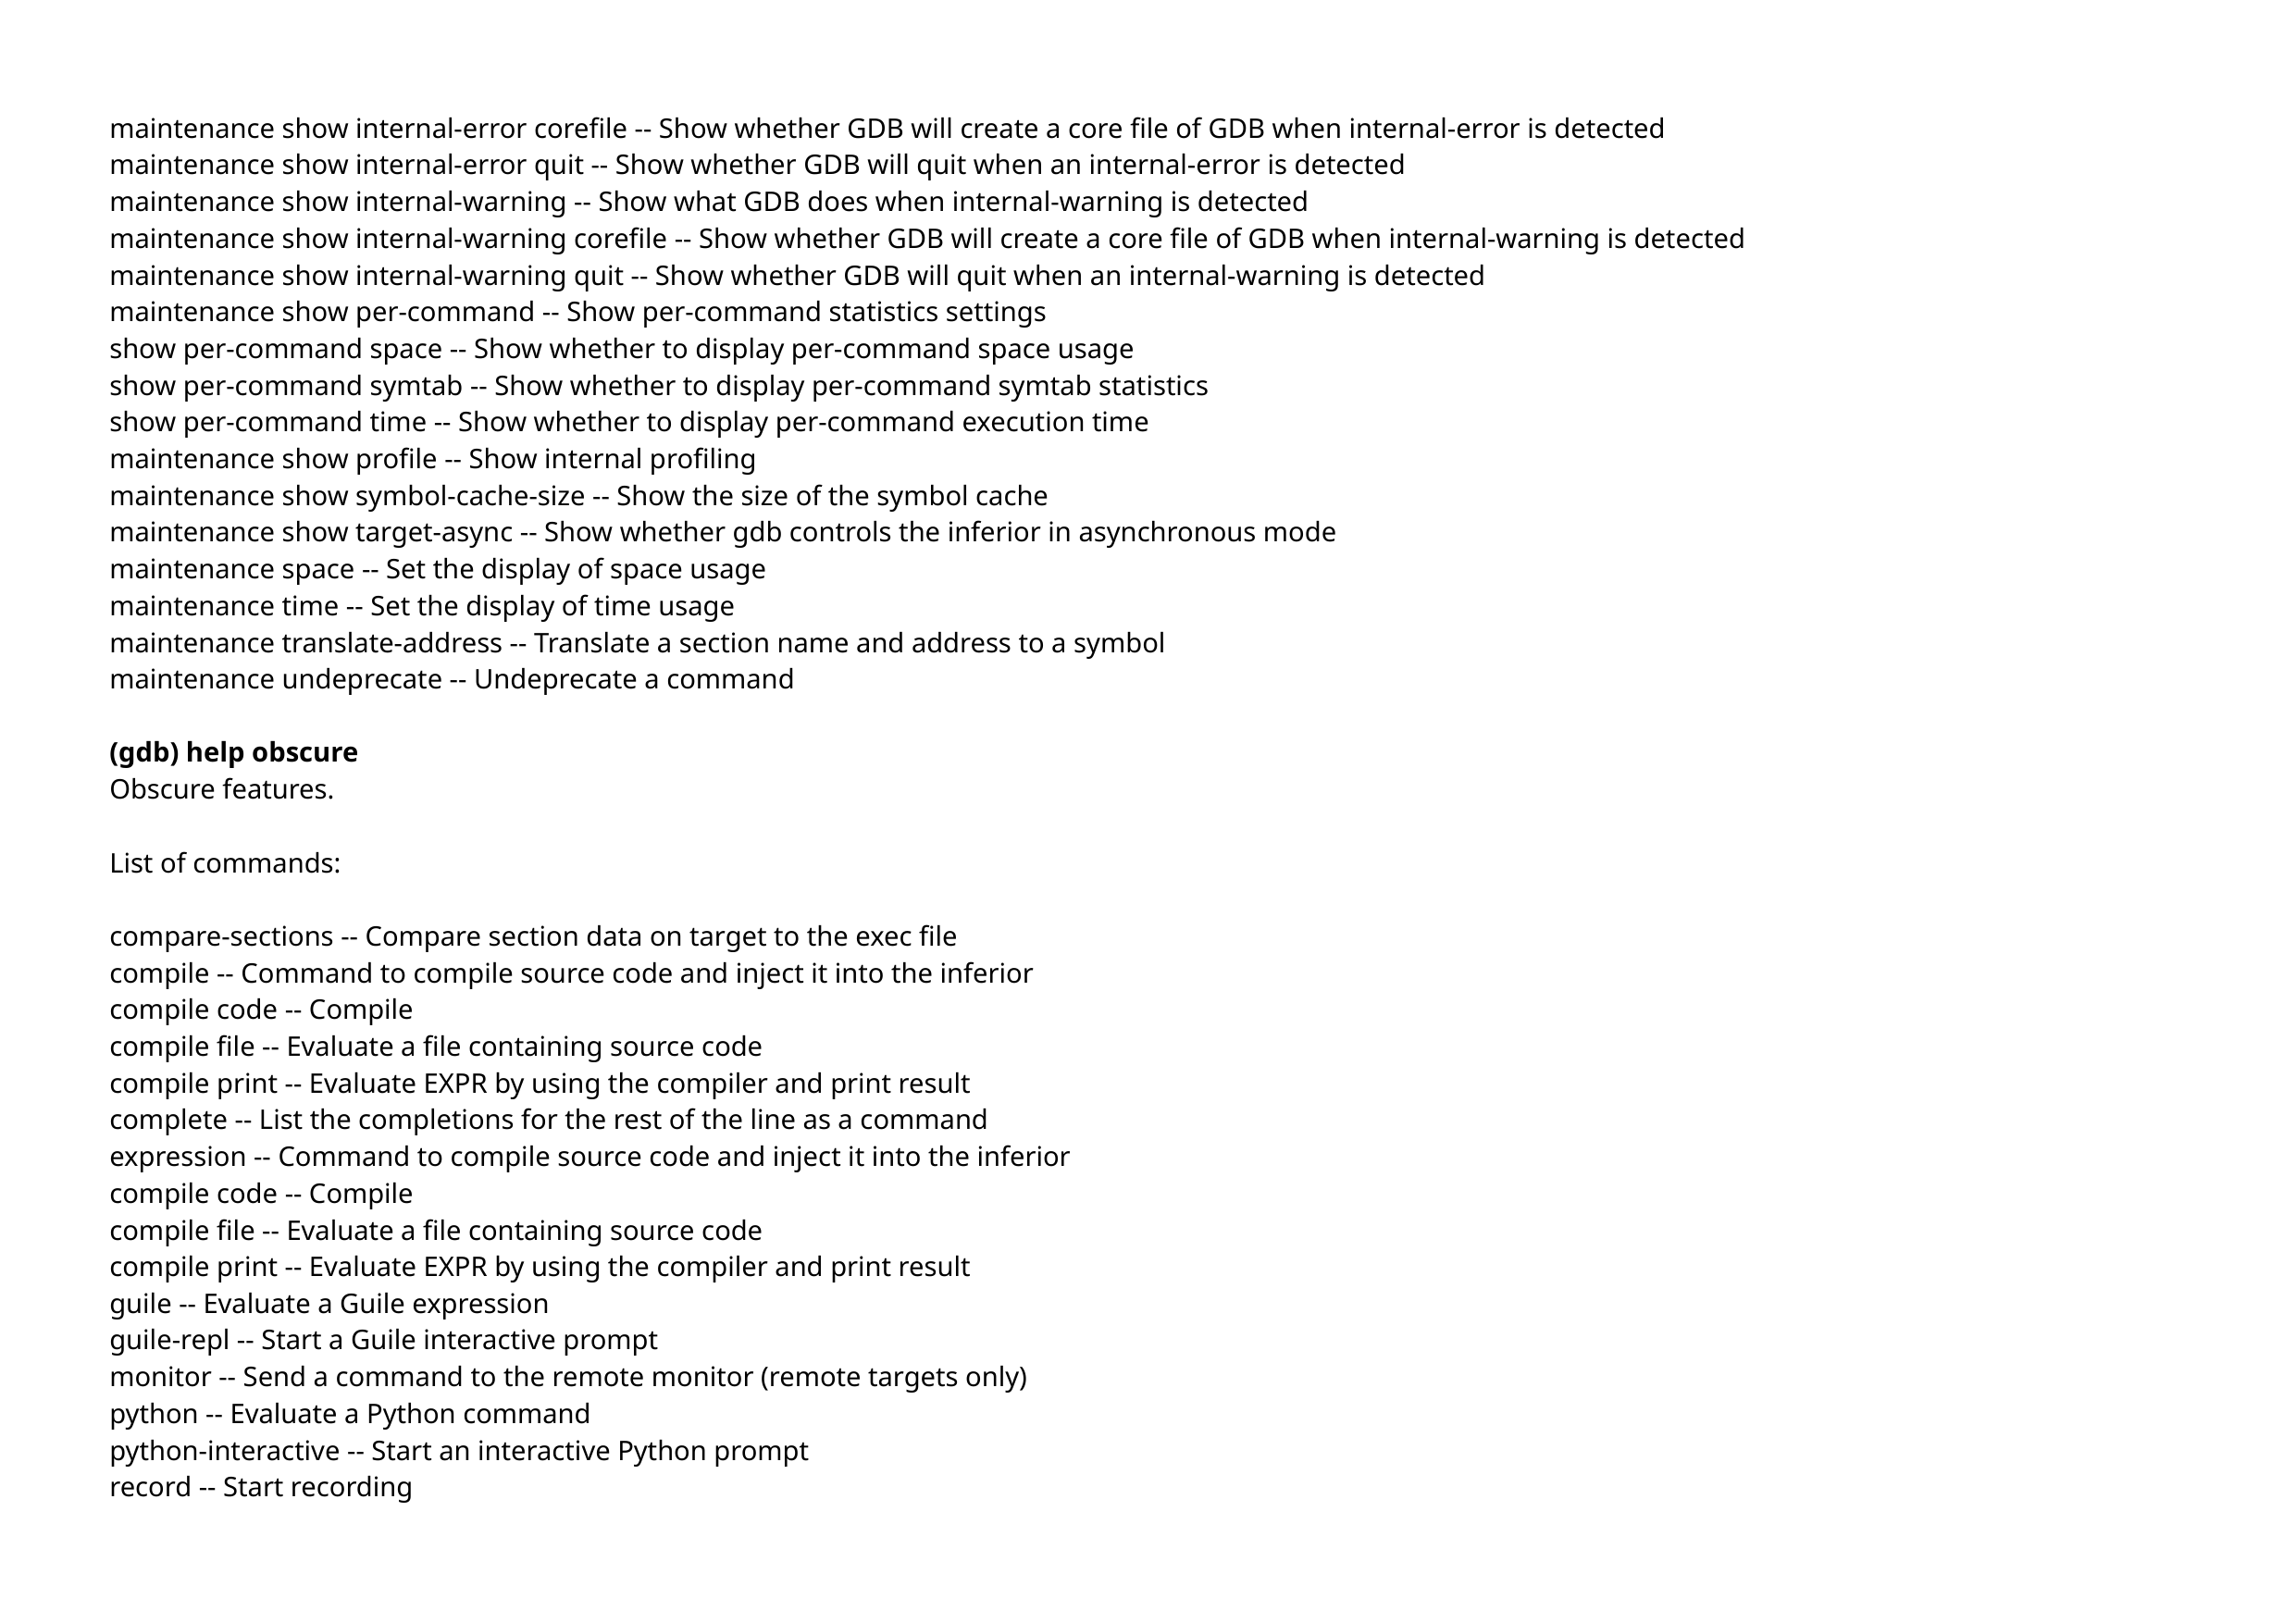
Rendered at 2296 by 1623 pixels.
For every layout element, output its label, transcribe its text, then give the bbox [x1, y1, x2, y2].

text maintenance show internal-error corefile -- Show whether GDB will create a core file of GDB when internal-error is detected maintenance show internal-error quit -- Show whether GDB will quit when an internal-error is detected maintenance show internal-warning -- Show what GDB does when internal-warning is detected maintenance show internal-warning corefile -- Show whether GDB will create a core file of GDB when internal-warning is detected maintenance show internal-warning quit -- Show whether GDB will quit when an internal-warning is detected maintenance show per-command -- Show per-command statistics settings show per-command space -- Show whether to display per-command space usage show per-command symtab -- Show whether to display per-command symtab statistics show per-command time -- Show whether to display per-command execution time maintenance show profile -- Show internal profiling maintenance show symbol-cache-size -- Show the size of the symbol cache maintenance show target-async -- Show whether gdb controls the inferior in asynchronous mode maintenance space -- Set the display of space usage maintenance time -- Set the display of time usage maintenance translate-address -- Translate a section name and address to a symbol maintenance undeprecate -- Undeprecate a command (gdb) help obscure Obscure features. List of commands: compare-sections -- Compare section data on target to the exec file compile -- Command to compile source code and inject it into the inferior compile code -- Compile compile file -- Evaluate a file containing source code compile print -- Evaluate EXPR by using the compiler and print result complete -- List the completions for the rest of the line as a command expression -- Command to compile source code and inject it into the inferior compile code -- Compile compile file -- Evaluate a file containing source code compile print -- Evaluate EXPR by using the compiler and print result guile -- Evaluate a Guile expression guile-repl -- Start a Guile interactive prompt monitor -- Send a command to the remote monitor (remote targets only) python -- Evaluate a Python command python-interactive -- Start an interactive Python prompt record -- Start recording [109, 109, 2186, 1505]
